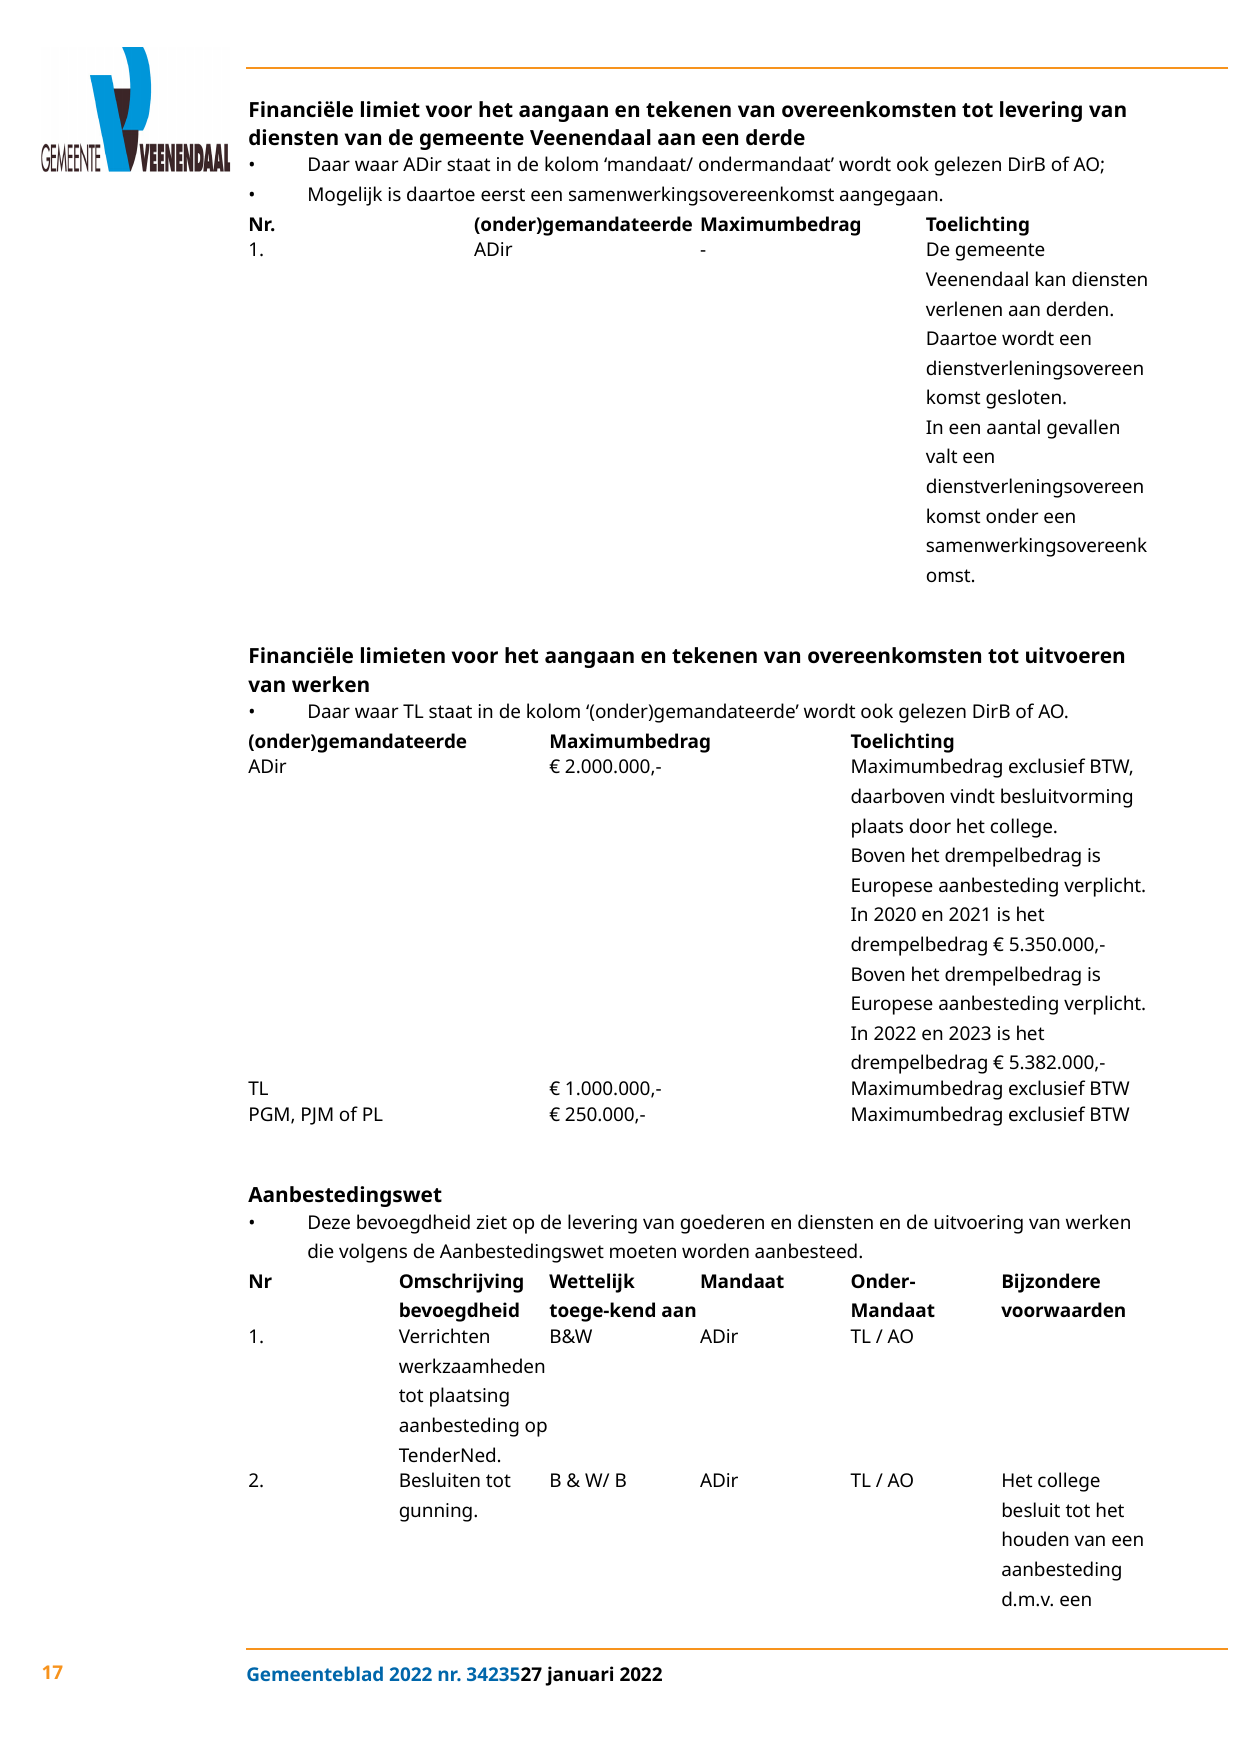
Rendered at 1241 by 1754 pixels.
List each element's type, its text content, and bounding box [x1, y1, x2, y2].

table_header (onder)gemandateerde [248, 728, 549, 754]
table_cell TL [248, 1075, 549, 1101]
table_header Wettelijk toege-kend aan [549, 1268, 700, 1323]
table_cell Besluiten tot gunning. [399, 1468, 549, 1612]
table_header Maximumbedrag [700, 211, 926, 237]
table_header Bijzondere voorwaarden [1001, 1268, 1152, 1323]
table_cell [1001, 1324, 1152, 1467]
table_cell TL / AO [850, 1468, 1001, 1612]
table_header Maximumbedrag [549, 728, 850, 754]
table_cell De gemeente Veenendaal kan diensten verlenen aan derden. Daartoe wordt een dienstverleningsovereenkomst gesloten. In een aantal gevallen valt een dienstverleningsovereenkomst onder een samenwerkingsovereenkomst. [926, 237, 1152, 588]
table_cell € 1.000.000,- [549, 1075, 850, 1101]
table_cell ADir [248, 754, 549, 1075]
table_header Nr. [248, 211, 474, 237]
list Daar waar TL staat in de kolom ‘(onder)gemandateerde’ wordt ook gelezen DirB of AO. [248, 698, 1152, 724]
text Financiële limieten voor het aangaan en tekenen van overeenkomsten tot uitvoeren van werken [248, 641, 1152, 698]
table_cell ADir [474, 237, 700, 588]
table_header Mandaat [700, 1268, 850, 1323]
table_header (onder)gemandateerde [474, 211, 700, 237]
table_header Omschrijving bevoegdheid [399, 1268, 549, 1323]
table_cell Maximumbedrag exclusief BTW, daarboven vindt besluitvorming plaats door het college. Boven het drempelbedrag is Europese aanbesteding verplicht. In 2020 en 2021 is het drempelbedrag € 5.350.000,- Boven het drempelbedrag is Europese aanbesteding verplicht. In 2022 en 2023 is het drempelbedrag € 5.382.000,- [850, 754, 1152, 1075]
table_cell Maximumbedrag exclusief BTW [850, 1101, 1152, 1127]
table_cell B & W/ B [549, 1468, 700, 1612]
table_cell 2. [248, 1468, 398, 1612]
table_cell 1. [248, 237, 474, 588]
text Aanbestedingswet [248, 1180, 1152, 1209]
picture [41, 47, 130, 172]
table_cell ADir [700, 1468, 850, 1612]
table_cell ADir [700, 1324, 850, 1467]
table_header Toelichting [850, 728, 1152, 754]
text Financiële limiet voor het aangaan en tekenen van overeenkomsten tot levering van diensten van de gemeente Veenendaal aan een derde [248, 95, 1152, 152]
list Deze bevoegdheid ziet op de levering van goederen en diensten en de uitvoering van werken die volgens de Aanbestedingswet moeten worden aanbesteed. [248, 1209, 1152, 1264]
table_cell Maximumbedrag exclusief BTW [850, 1075, 1152, 1101]
table_cell PGM, PJM of PL [248, 1101, 549, 1127]
table_cell € 2.000.000,- [549, 754, 850, 1075]
table_cell B&W [549, 1324, 700, 1467]
table_cell Het college besluit tot het houden van een aanbesteding d.m.v. een [1001, 1468, 1152, 1612]
table_cell TL / AO [850, 1324, 1001, 1467]
table_header Onder- Mandaat [850, 1268, 1001, 1323]
list Mogelijk is daartoe eerst een samenwerkingsovereenkomst aangegaan. [248, 181, 1152, 207]
table_cell € 250.000,- [549, 1101, 850, 1127]
table_header Toelichting [926, 211, 1152, 237]
table_cell - [700, 237, 926, 588]
table_header Nr [248, 1268, 398, 1323]
list Daar waar ADir staat in de kolom ‘mandaat/ ondermandaat’ wordt ook gelezen DirB of AO; [248, 152, 1152, 177]
table_cell Verrichten werkzaamheden tot plaatsing aanbesteding op TenderNed. [399, 1324, 549, 1467]
picture [123, 47, 231, 172]
table_cell 1. [248, 1324, 398, 1467]
